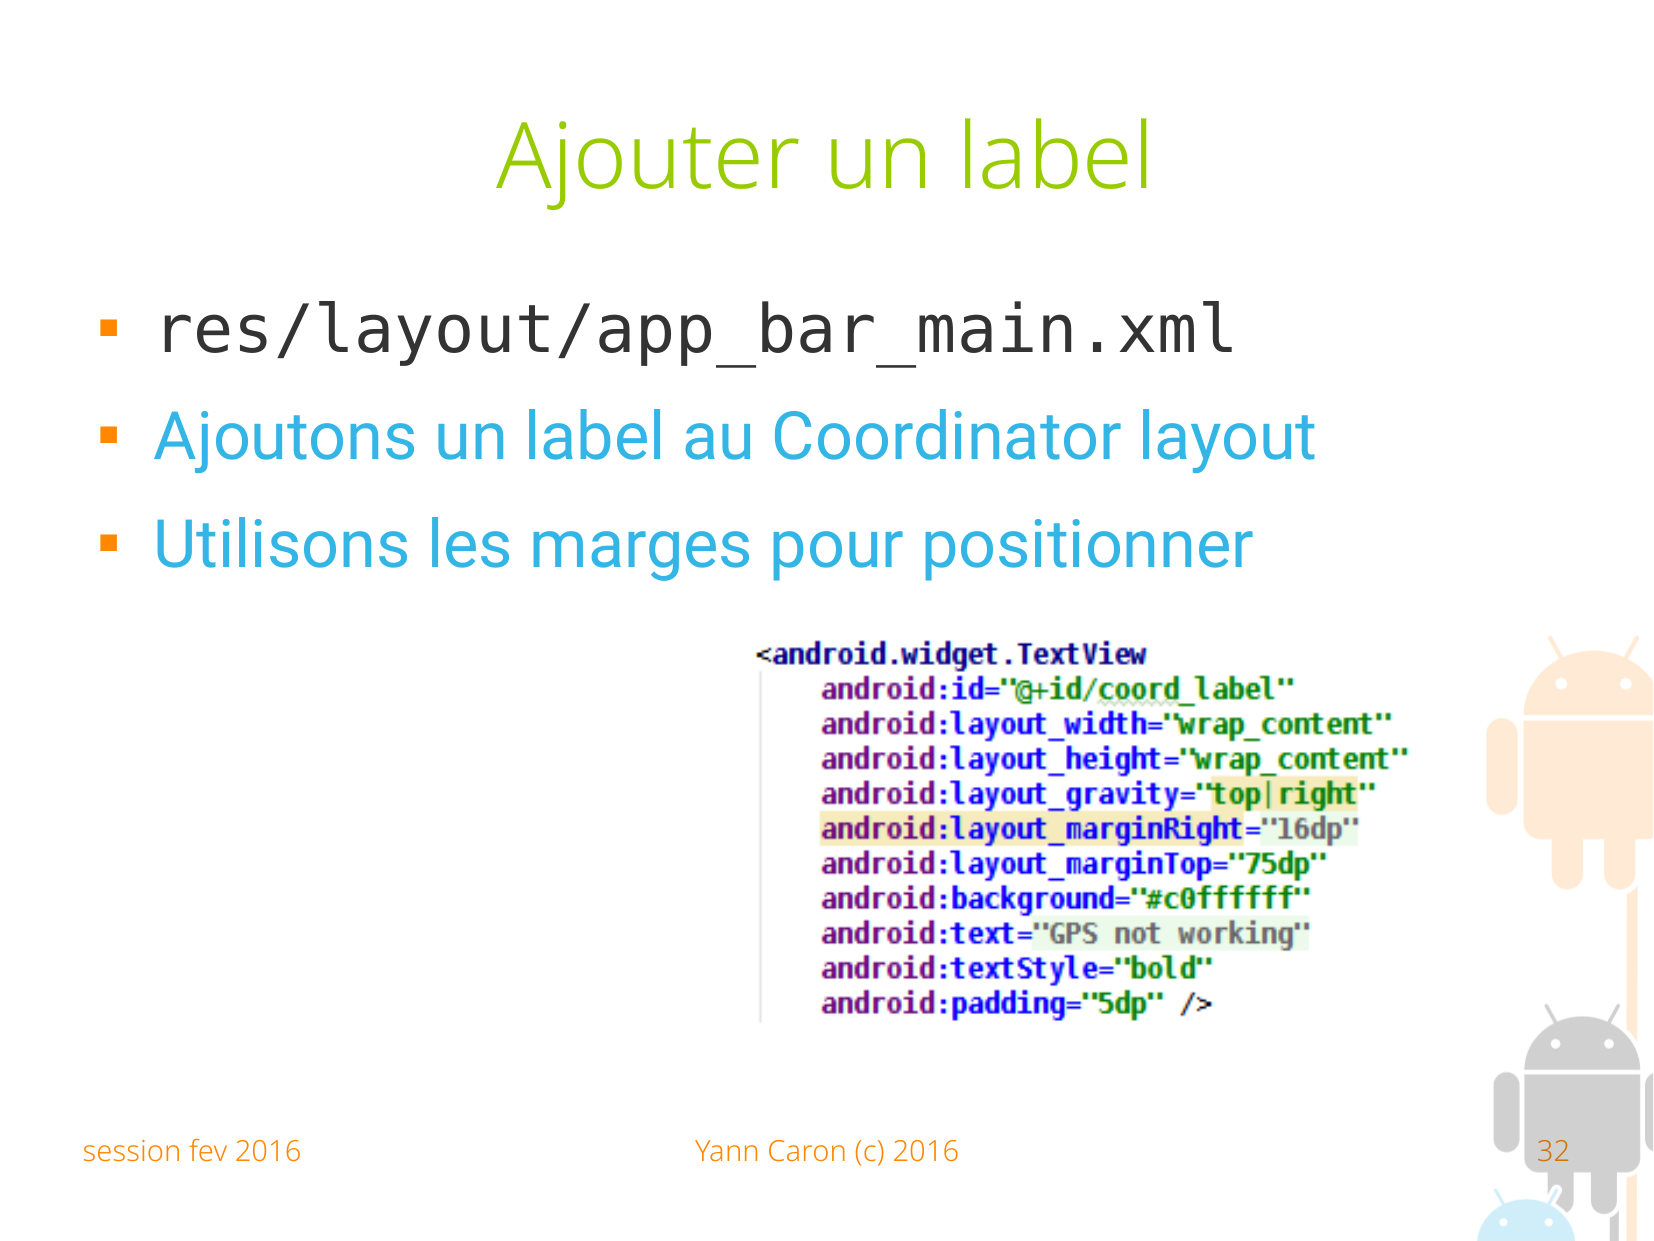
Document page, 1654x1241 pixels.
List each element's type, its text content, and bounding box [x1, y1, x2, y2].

list res/layout/app_bar_main.xml Ajoutons un label au Coordinator layout Utilisons les marges pour positionner [82, 290, 1571, 1010]
picture [240, 423, 1654, 1241]
title Ajouter un label [82, 49, 1571, 257]
